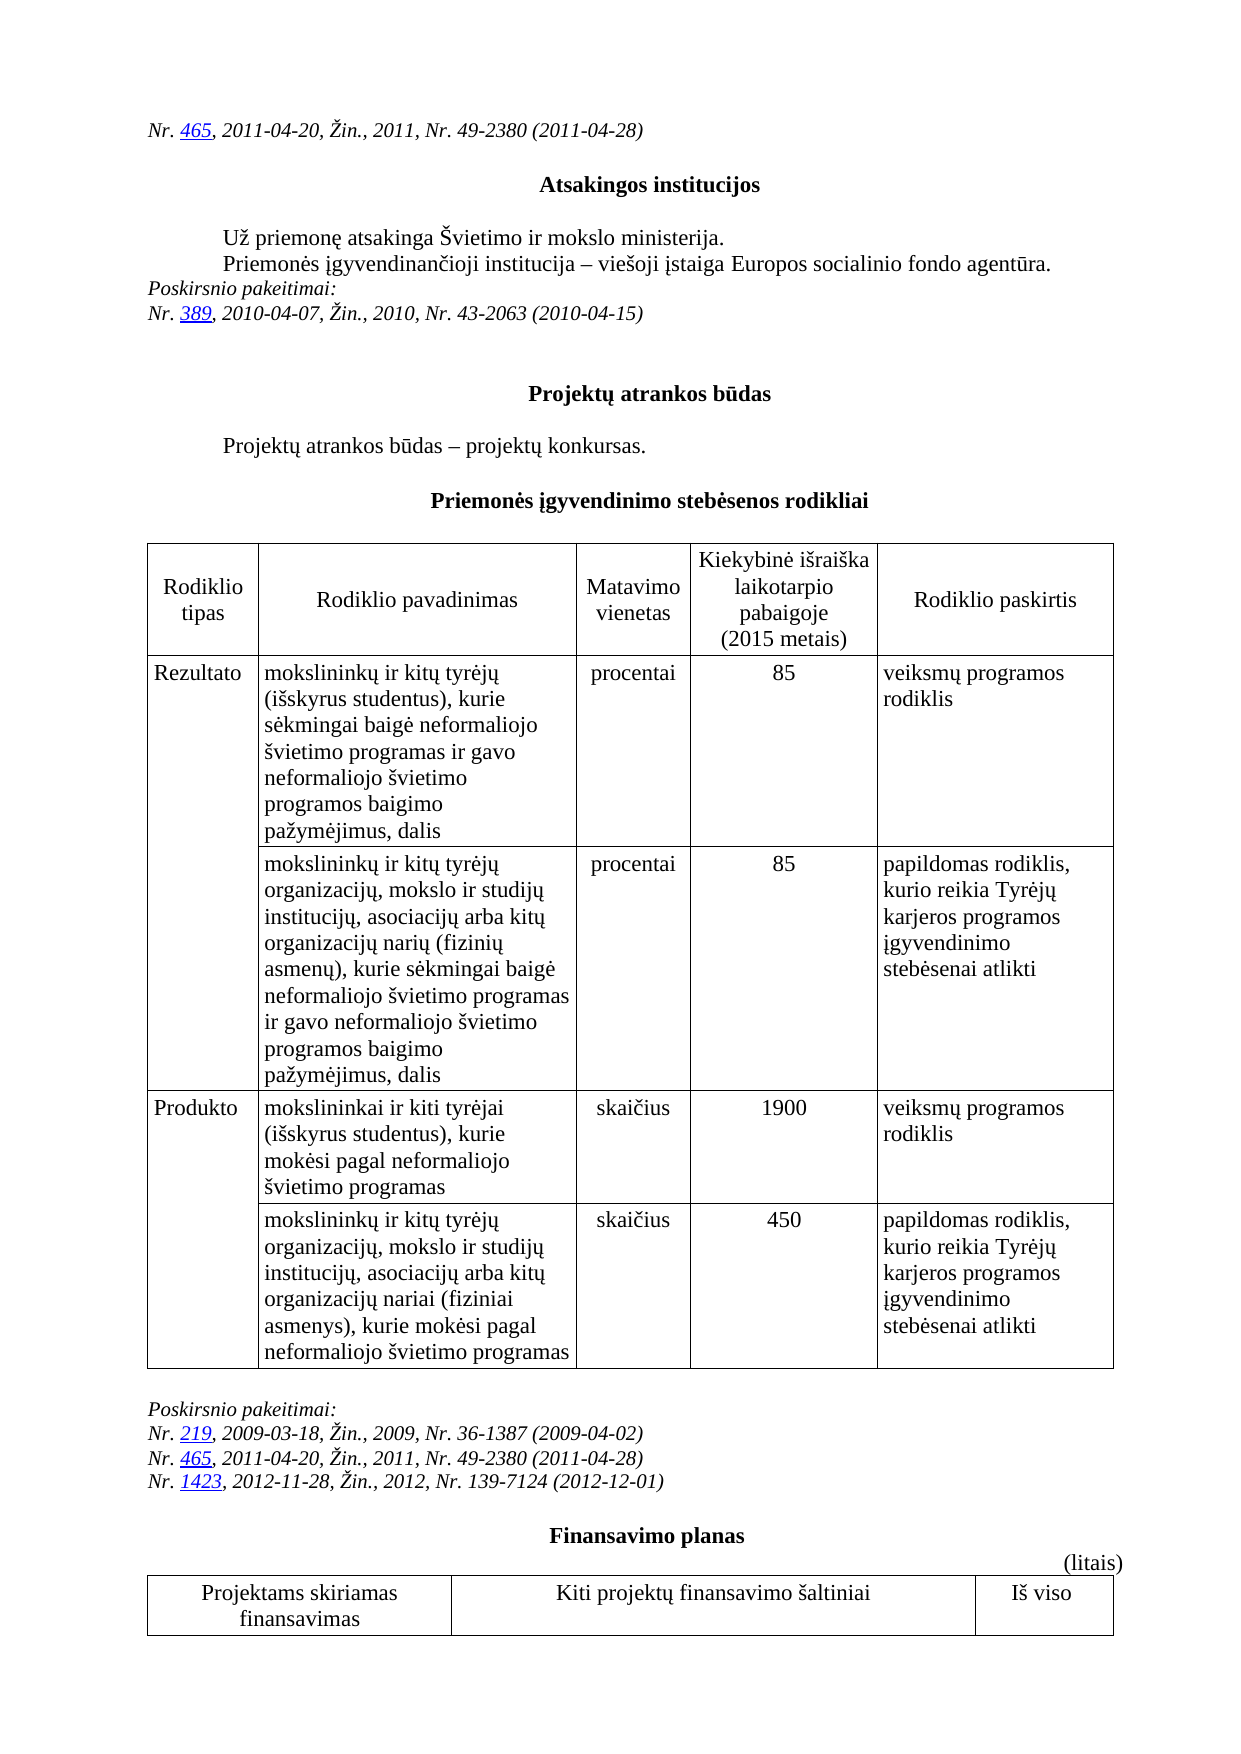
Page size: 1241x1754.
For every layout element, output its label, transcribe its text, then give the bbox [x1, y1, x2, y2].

table_cell papildomas rodiklis, kurio reikia Tyrėjų karjeros programos įgyvendinimo stebėsenai atlikti [878, 847, 1113, 1090]
table_header Projektams skiriamas finansavimas [148, 1576, 451, 1634]
table_cell procentai [577, 847, 690, 1090]
table_cell 85 [691, 847, 877, 1090]
table_header Matavimo vienetas [577, 544, 690, 655]
table_header Kiekybinė išraiška laikotarpio pabaigoje (2015 metais) [691, 544, 877, 655]
table_cell 1900 [691, 1091, 877, 1202]
text Už priemonę atsakinga Švietimo ir mokslo ministerija. [148, 224, 1152, 250]
table_header Rodiklio paskirtis [878, 544, 1113, 655]
table_cell procentai [577, 656, 690, 846]
text (litais) [148, 1549, 1152, 1575]
table_cell Rezultato [148, 656, 258, 1090]
text Nr. 465, 2011-04-20, Žin., 2011, Nr. 49-2380 (2011-04-28) [148, 118, 1152, 142]
table_cell skaičius [577, 1091, 690, 1202]
text Nr. 389, 2010-04-07, Žin., 2010, Nr. 43-2063 (2010-04-15) [148, 300, 1152, 324]
table_header Iš viso [976, 1576, 1113, 1634]
text Projektų atrankos būdas – projektų konkursas. [148, 432, 1152, 459]
text Nr. 219, 2009-03-18, Žin., 2009, Nr. 36-1387 (2009-04-02) [148, 1421, 1152, 1445]
table_header Kiti projektų finansavimo šaltiniai [452, 1576, 975, 1634]
table_cell mokslininkų ir kitų tyrėjų (išskyrus studentus), kurie sėkmingai baigė neformaliojo švietimo programas ir gavo neformaliojo švietimo programos baigimo pažymėjimus, dalis [259, 656, 576, 846]
table_cell papildomas rodiklis, kurio reikia Tyrėjų karjeros programos įgyvendinimo stebėsenai atlikti [878, 1204, 1113, 1367]
table_cell mokslininkų ir kitų tyrėjų organizacijų, mokslo ir studijų institucijų, asociacijų arba kitų organizacijų narių (fizinių asmenų), kurie sėkmingai baigė neformaliojo švietimo programas ir gavo neformaliojo švietimo programos baigimo pažymėjimus, dalis [259, 847, 576, 1090]
table_cell Produkto [148, 1091, 258, 1367]
table_header Rodiklio pavadinimas [259, 544, 576, 655]
table_cell mokslininkų ir kitų tyrėjų organizacijų, mokslo ir studijų institucijų, asociacijų arba kitų organizacijų nariai (fiziniai asmenys), kurie mokėsi pagal neformaliojo švietimo programas [259, 1204, 576, 1367]
text Atsakingos institucijos [148, 171, 1152, 197]
text Poskirsnio pakeitimai: [148, 276, 1152, 300]
text Finansavimo planas [148, 1522, 1152, 1549]
text Poskirsnio pakeitimai: [148, 1397, 1152, 1421]
table_cell skaičius [577, 1204, 690, 1367]
text Priemonės įgyvendinančioji institucija – viešoji įstaiga Europos socialinio fondo agentūra. [148, 250, 1152, 276]
table_cell mokslininkai ir kiti tyrėjai (išskyrus studentus), kurie mokėsi pagal neformaliojo švietimo programas [259, 1091, 576, 1202]
table_cell 450 [691, 1204, 877, 1367]
table_cell 85 [691, 656, 877, 846]
text Nr. 465, 2011-04-20, Žin., 2011, Nr. 49-2380 (2011-04-28) [148, 1445, 1152, 1469]
text Priemonės įgyvendinimo stebėsenos rodikliai [148, 487, 1152, 514]
table_header Rodiklio tipas [148, 544, 258, 655]
text Projektų atrankos būdas [148, 379, 1152, 406]
text Nr. 1423, 2012-11-28, Žin., 2012, Nr. 139-7124 (2012-12-01) [148, 1469, 1152, 1493]
table_cell veiksmų programos rodiklis [878, 656, 1113, 846]
table_cell veiksmų programos rodiklis [878, 1091, 1113, 1202]
